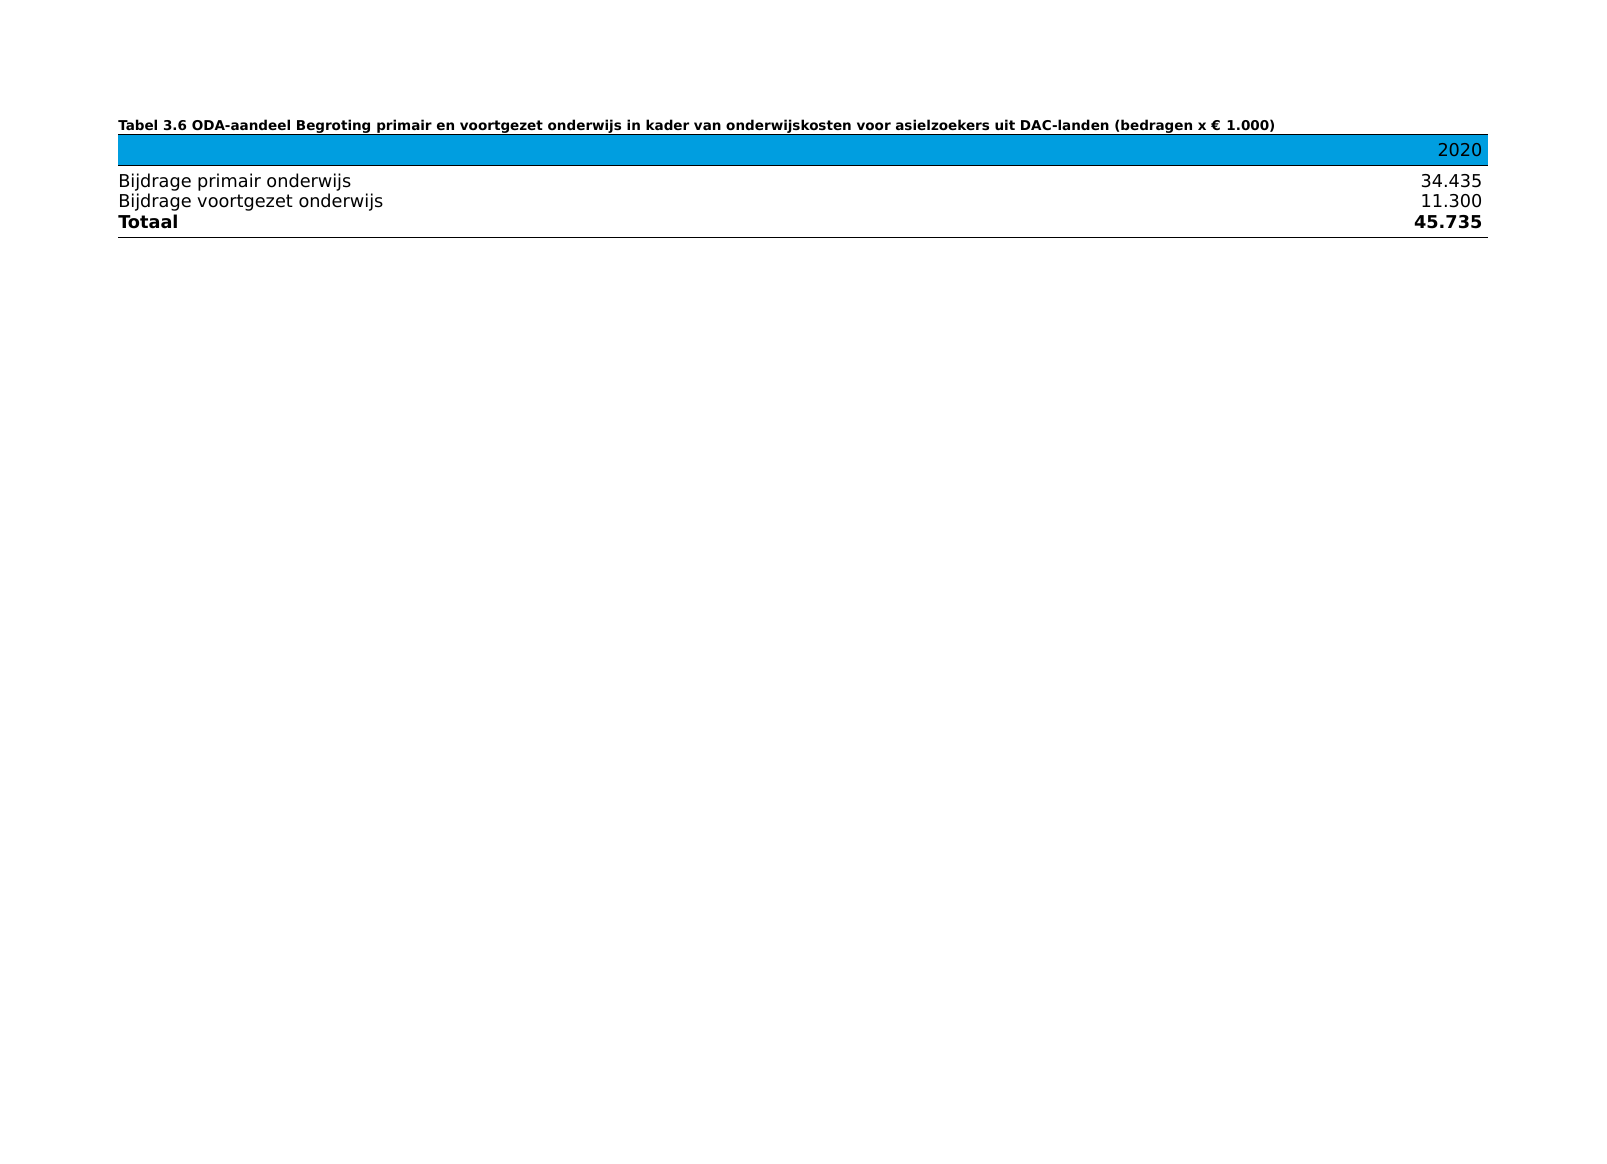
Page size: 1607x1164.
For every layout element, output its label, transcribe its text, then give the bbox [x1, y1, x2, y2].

table_cell 34.435 [1214, 166, 1488, 191]
table_cell 2020 [1214, 135, 1488, 165]
table_header Tabel 3.6 ODA-aandeel Begroting primair en voortgezet onderwijs in kader van onderwijskosten voor asielzoekers uit DAC-landen (bedragen x € 1.000) [118, 118, 1488, 134]
table_cell 11.300 [1214, 191, 1488, 212]
table_cell 45.735 [1214, 212, 1488, 237]
table_cell Bijdrage primair onderwijs [118, 166, 1214, 191]
table_cell Totaal [118, 212, 1214, 237]
table_cell Bijdrage voortgezet onderwijs [118, 191, 1214, 212]
table_cell [118, 135, 1214, 165]
